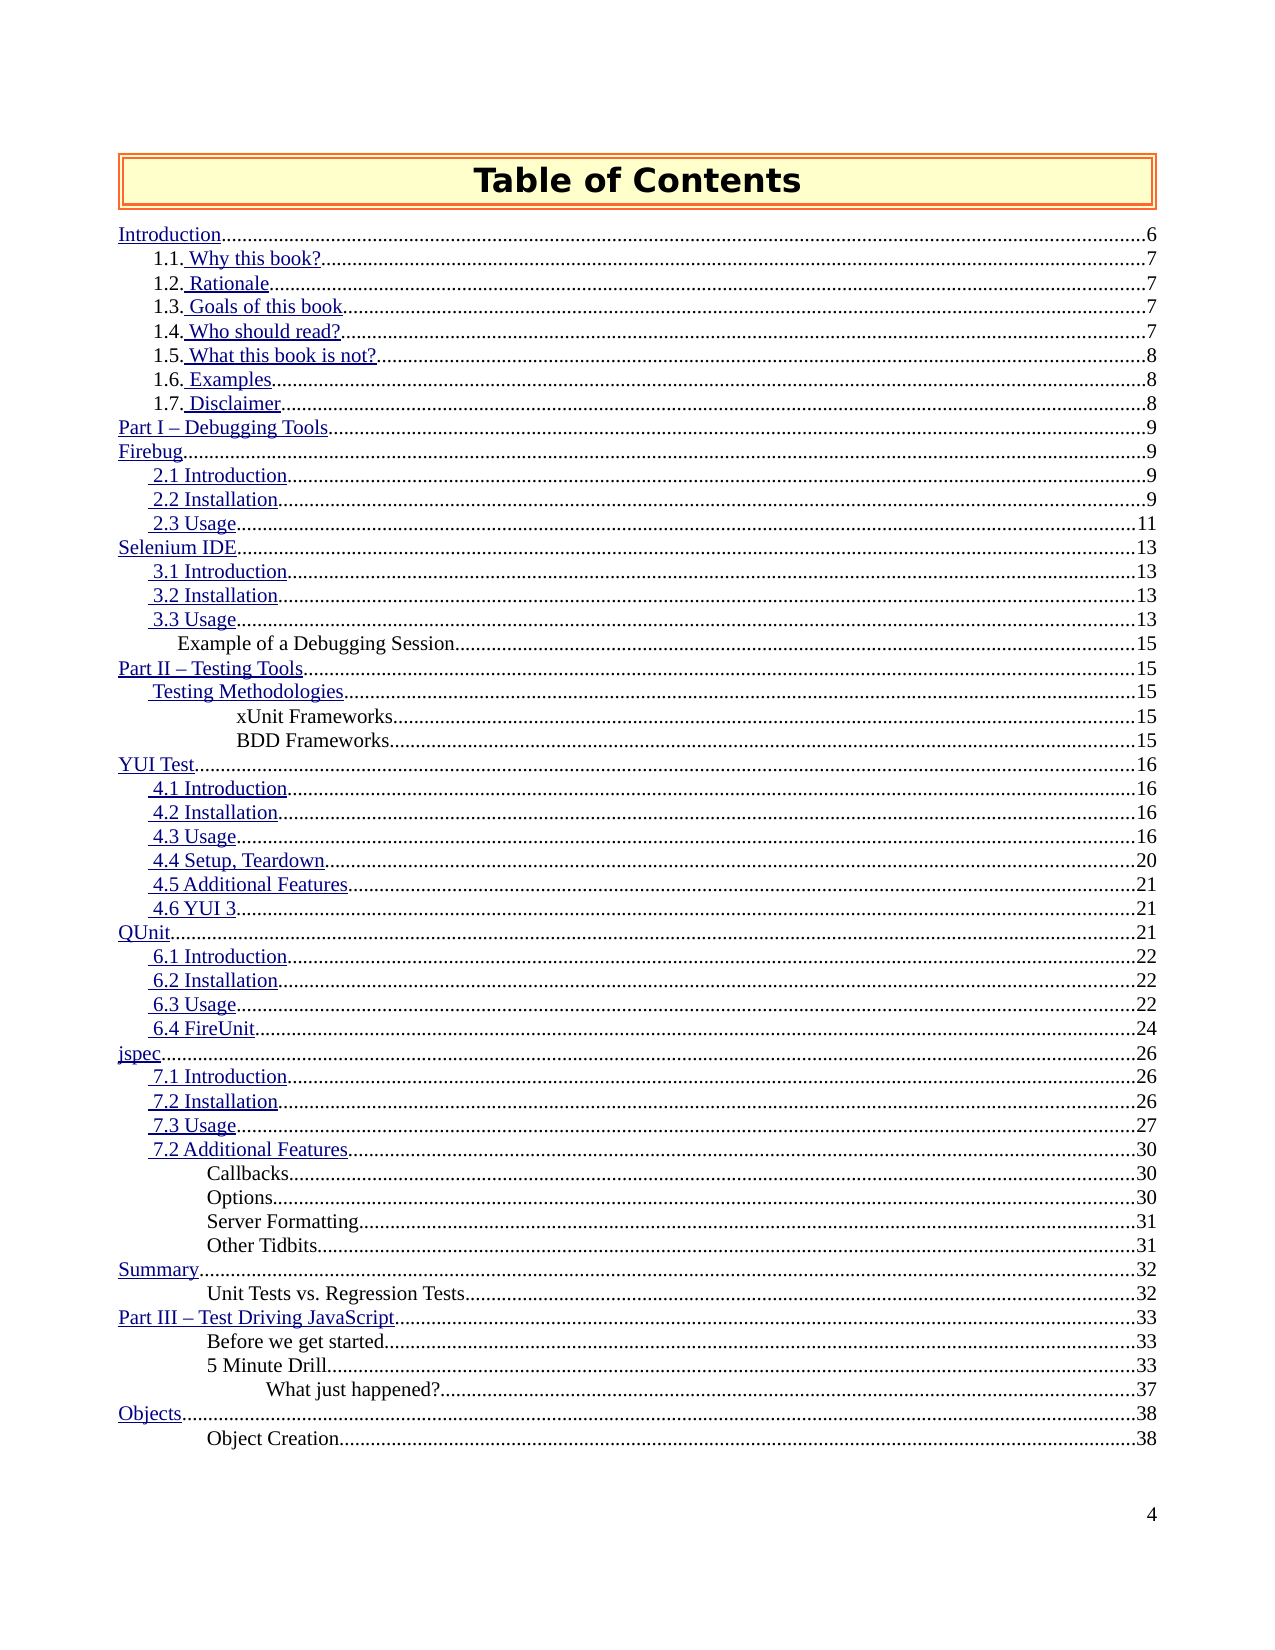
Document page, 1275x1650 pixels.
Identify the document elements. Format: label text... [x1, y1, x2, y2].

text 7.2 Installation 26 [148, 1088, 1157, 1113]
text jspec 26 [118, 1040, 1157, 1064]
text 1.7. Disclaimer 8 [148, 391, 1157, 415]
text Firebug 9 [118, 439, 1157, 463]
text 7.3 Usage 27 [148, 1113, 1157, 1137]
text 4.2 Installation 16 [148, 800, 1157, 824]
text Server Formatting 31 [207, 1209, 1157, 1233]
text xUnit Frameworks 15 [236, 703, 1157, 728]
text 1.4. Who should read? 7 [148, 318, 1157, 343]
text BDD Frameworks 15 [236, 728, 1157, 752]
text 7.2 Additional Features 30 [148, 1137, 1157, 1161]
text 2.2 Installation 9 [148, 487, 1157, 511]
text Testing Methodologies 15 [148, 679, 1157, 703]
text Introduction 6 [118, 222, 1157, 246]
text 1.2. Rationale 7 [148, 270, 1157, 294]
text 5 Minute Drill 33 [207, 1353, 1157, 1377]
text Part II – Testing Tools 15 [118, 655, 1157, 679]
text QUnit 21 [118, 920, 1157, 944]
text 7.1 Introduction 26 [148, 1064, 1157, 1088]
text Objects 38 [118, 1401, 1157, 1425]
text 2.3 Usage 11 [148, 511, 1157, 535]
text 1.6. Examples 8 [148, 367, 1157, 391]
text 6.4 FireUnit 24 [148, 1016, 1157, 1040]
text Part III – Test Driving JavaScript 33 [118, 1305, 1157, 1329]
text Example of a Debugging Session 15 [177, 631, 1157, 655]
text Summary 32 [118, 1257, 1157, 1281]
text 4.6 YUI 3 21 [148, 896, 1157, 920]
text 1.1. Why this book? 7 [148, 246, 1157, 270]
text Other Tidbits 31 [207, 1233, 1157, 1257]
text 3.3 Usage 13 [148, 607, 1157, 631]
text Callbacks 30 [207, 1161, 1157, 1185]
text Object Creation 38 [207, 1425, 1157, 1449]
text Before we get started 33 [207, 1329, 1157, 1353]
text 4.4 Setup, Teardown 20 [148, 848, 1157, 872]
text 6.1 Introduction 22 [148, 944, 1157, 968]
text 2.1 Introduction 9 [148, 463, 1157, 487]
text 4.1 Introduction 16 [148, 776, 1157, 800]
text What just happened? 37 [266, 1377, 1157, 1401]
text Selenium IDE 13 [118, 535, 1157, 559]
text Unit Tests vs. Regression Tests 32 [207, 1281, 1157, 1305]
text YUI Test 16 [118, 752, 1157, 776]
text 1.3. Goals of this book 7 [148, 294, 1157, 318]
text 1.5. What this book is not? 8 [148, 343, 1157, 367]
text 6.2 Installation 22 [148, 968, 1157, 992]
text 6.3 Usage 22 [148, 992, 1157, 1016]
text 3.1 Introduction 13 [148, 559, 1157, 583]
text 4.5 Additional Features 21 [148, 872, 1157, 896]
text Options 30 [207, 1185, 1157, 1209]
text 3.2 Installation 13 [148, 583, 1157, 607]
text Part I – Debugging Tools 9 [118, 415, 1157, 439]
text 4.3 Usage 16 [148, 824, 1157, 848]
